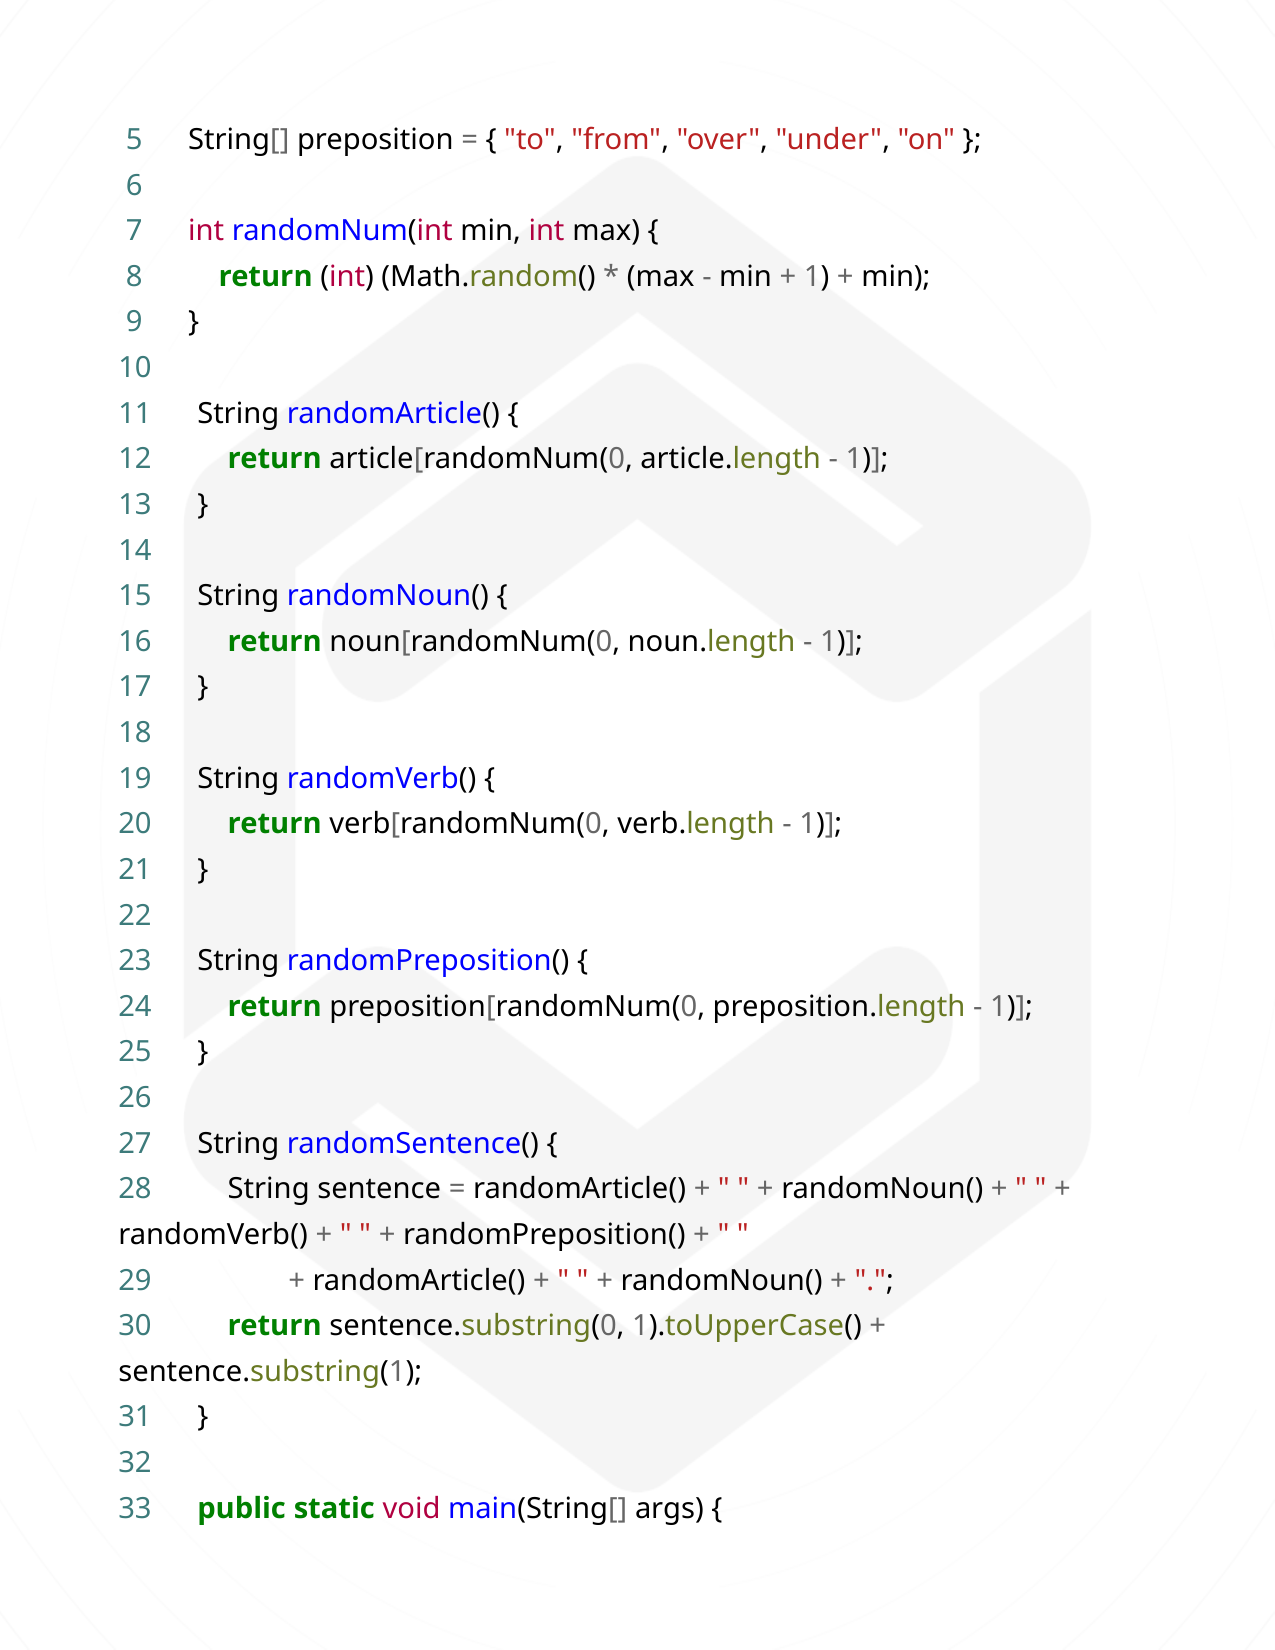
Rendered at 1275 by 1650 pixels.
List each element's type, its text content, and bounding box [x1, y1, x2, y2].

text 9 } [118, 301, 1157, 340]
text 30 return sentence.substring(0, 1).toUpperCase() + sentence.substring(1); [118, 1304, 1157, 1390]
text 11 String randomArticle() { [118, 392, 1157, 432]
text 26 [118, 1076, 1157, 1116]
text 19 String randomVerb() { [118, 757, 1157, 797]
text 5 String[] preposition = { "to", "from", "over", "under", "on" }; [118, 118, 1157, 158]
text 17 } [118, 666, 1157, 705]
text 18 [118, 711, 1157, 751]
text 25 } [118, 1031, 1157, 1070]
text 24 return preposition[randomNum(0, preposition.length - 1)]; [118, 985, 1157, 1025]
text 23 String randomPreposition() { [118, 939, 1157, 979]
text 16 return noun[randomNum(0, noun.length - 1)]; [118, 620, 1157, 660]
text 28 String sentence = randomArticle() + " " + randomNoun() + " " + randomVerb() + " " + randomPreposition() + " " [118, 1167, 1157, 1253]
text 31 } [118, 1396, 1157, 1435]
text 12 return article[randomNum(0, article.length - 1)]; [118, 437, 1157, 477]
text 27 String randomSentence() { [118, 1122, 1157, 1162]
text 32 [118, 1441, 1157, 1481]
text 10 [118, 346, 1157, 386]
text 20 return verb[randomNum(0, verb.length - 1)]; [118, 802, 1157, 842]
text 29 + randomArticle() + " " + randomNoun() + "."; [118, 1259, 1157, 1298]
text 33 public static void main(String[] args) { [118, 1487, 1157, 1527]
text 8 return (int) (Math.random() * (max - min + 1) + min); [118, 255, 1157, 295]
text 7 int randomNum(int min, int max) { [118, 209, 1157, 249]
text 13 } [118, 483, 1157, 523]
text 14 [118, 529, 1157, 568]
text 21 } [118, 848, 1157, 888]
text 22 [118, 894, 1157, 933]
text 6 [118, 164, 1157, 203]
text 15 String randomNoun() { [118, 574, 1157, 614]
